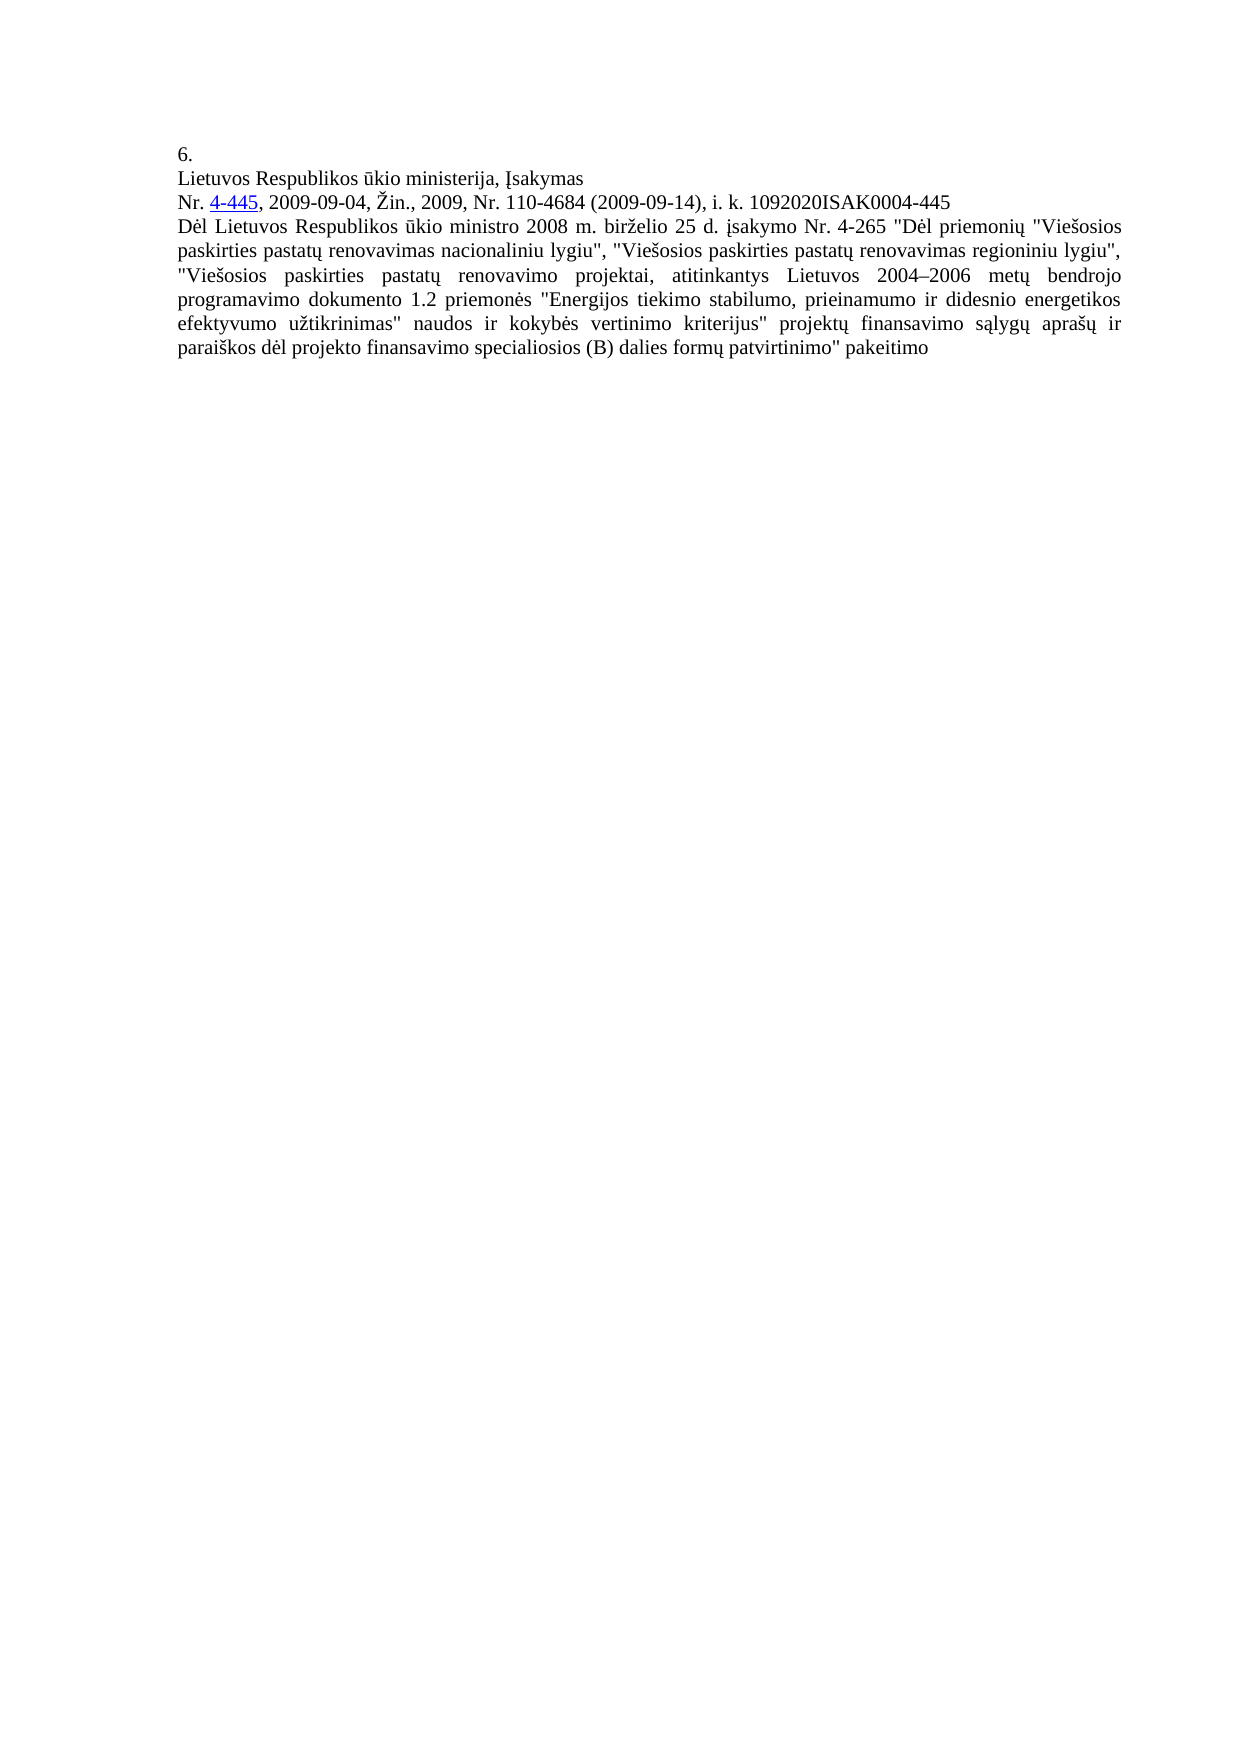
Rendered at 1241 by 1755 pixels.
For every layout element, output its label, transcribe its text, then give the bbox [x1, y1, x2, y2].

text Lietuvos Respublikos ūkio ministerija, Įsakymas [177, 166, 1122, 190]
text Nr. 4-445, 2009-09-04, Žin., 2009, Nr. 110-4684 (2009-09-14), i. k. 1092020ISAK0004-445 [177, 190, 1122, 214]
text Dėl Lietuvos Respublikos ūkio ministro 2008 m. birželio 25 d. įsakymo Nr. 4-265 "Dėl priemonių "Viešosios paskirties pastatų renovavimas nacionaliniu lygiu", "Viešosios paskirties pastatų renovavimas regioniniu lygiu", "Viešosios paskirties pastatų renovavimo projektai, atitinkantys Lietuvos 2004–2006 metų bendrojo programavimo dokumento 1.2 priemonės "Energijos tiekimo stabilumo, prieinamumo ir didesnio energetikos efektyvumo užtikrinimas" naudos ir kokybės vertinimo kriterijus" projektų finansavimo sąlygų aprašų ir paraiškos dėl projekto finansavimo specialiosios (B) dalies formų patvirtinimo" pakeitimo [177, 214, 1122, 359]
text 6. [177, 142, 1122, 166]
